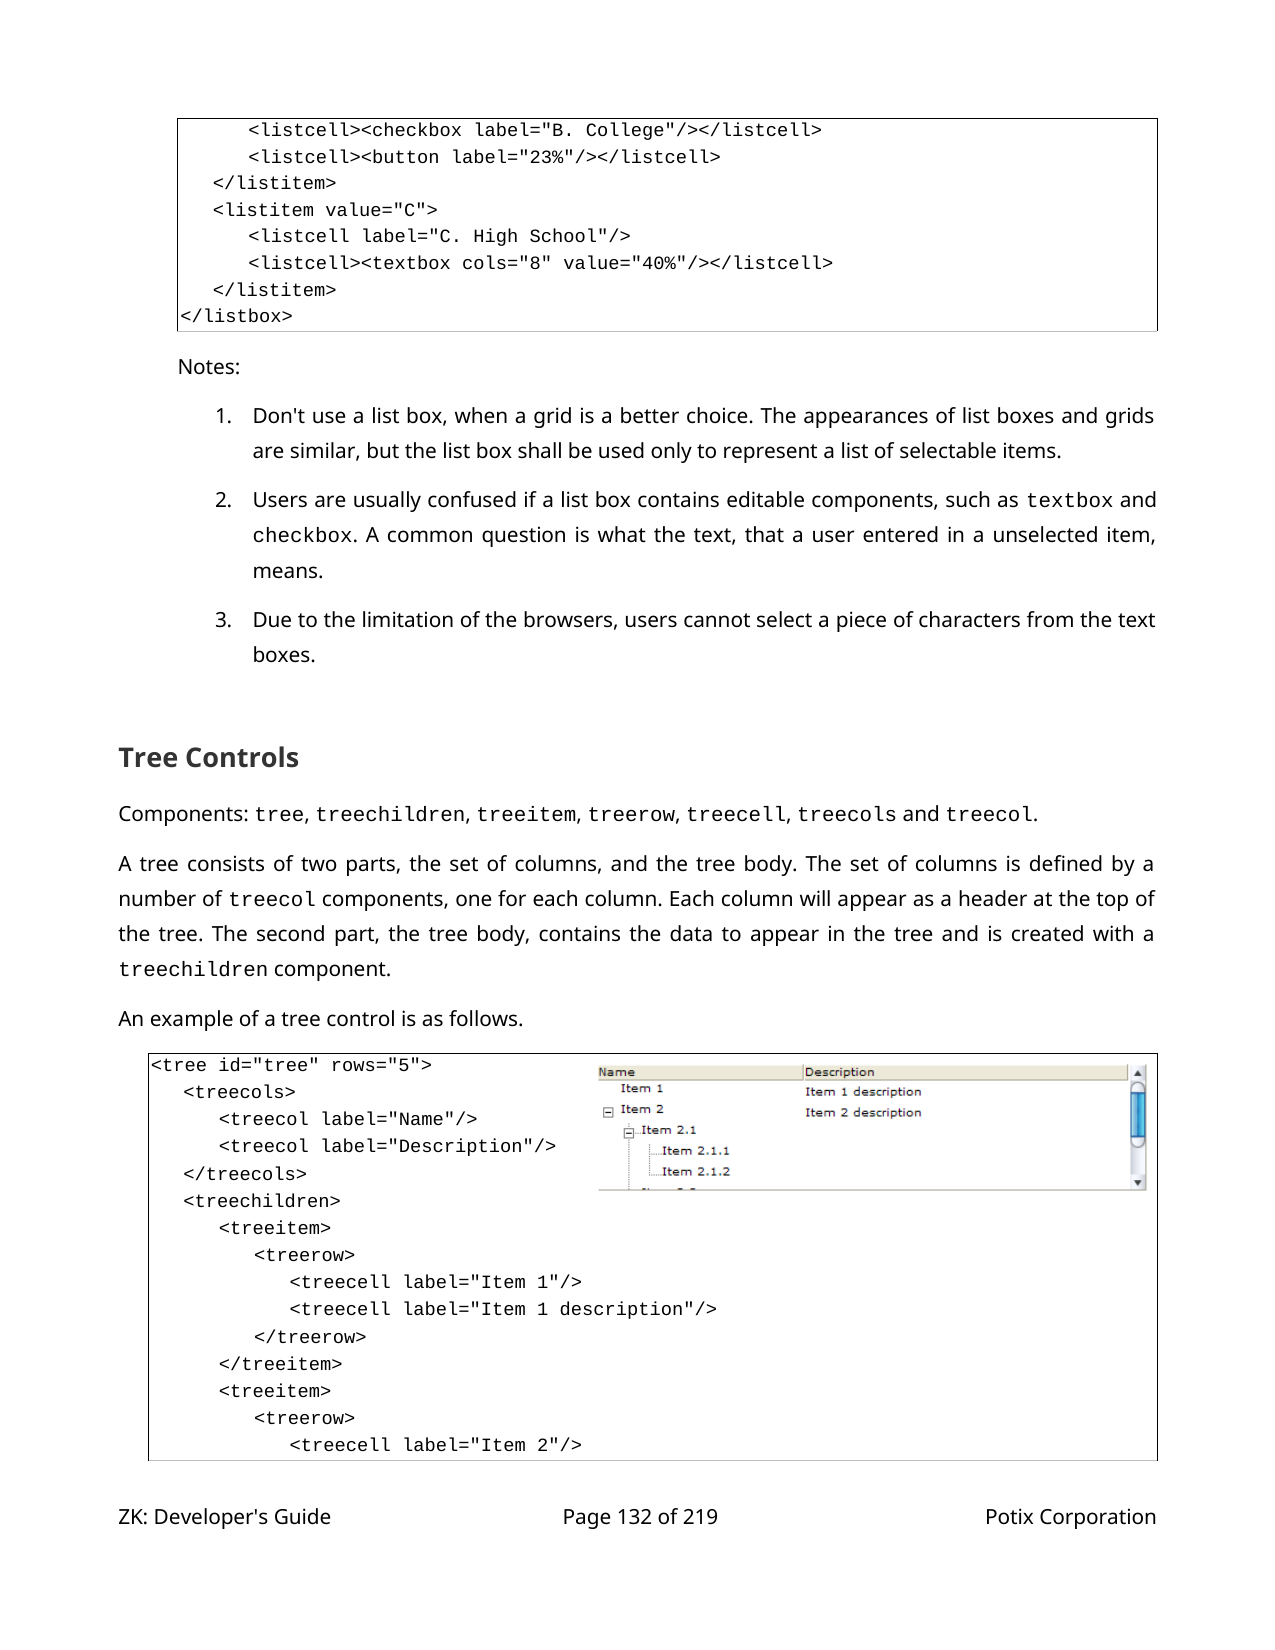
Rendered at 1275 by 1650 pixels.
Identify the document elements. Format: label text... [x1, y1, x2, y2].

list Users are usually confused if a list box contains editable components, such as textbox and checkbox. A common question is what the text, that a user entered in a unselected item, means. [215, 485, 1157, 584]
text Notes: [177, 352, 1157, 380]
text An example of a tree control is as follows. [118, 1004, 1157, 1032]
text <tree id="tree" rows="5"> [149, 1054, 1157, 1077]
text <treecell label="Item 1"/> [149, 1270, 1157, 1294]
text <treecols> [149, 1080, 594, 1104]
text <treerow> [149, 1243, 1157, 1267]
text Components: tree, treechildren, treeitem, treerow, treecell, treecols and treecol. [118, 799, 1157, 828]
text <listcell><checkbox label="B. College"/></listcell> <listcell><button label="23%"/></listcell> </listitem> <listitem value="C"> <listcell label="C. High School"/> <listcell><textbox cols="8" value="40%"/></listcell> </listitem> </listbox> [178, 119, 1157, 331]
list Due to the limitation of the browsers, users cannot select a piece of characters from the text boxes. [215, 605, 1157, 668]
text </treeitem> [149, 1352, 1157, 1376]
text <treecol label="Name"/> [149, 1107, 594, 1131]
text <treecol label="Description"/> [149, 1134, 594, 1158]
picture [594, 1062, 1150, 1193]
text <treechildren> [149, 1188, 1157, 1213]
list Don't use a list box, when a grid is a better choice. The appearances of list boxes and grids are similar, but the list box shall be used only to represent a list of selectable items. [215, 401, 1157, 464]
text <treeitem> [149, 1379, 1157, 1403]
text <treerow> [149, 1406, 1157, 1430]
text </treecols> [149, 1161, 594, 1186]
text </treerow> [149, 1324, 1157, 1349]
text A tree consists of two parts, the set of columns, and the tree body. The set of columns is defined by a number of treecol components, one for each column. Each column will appear as a header at the top of the tree. The second part, the tree body, contains the data to appear in the tree and is created with a treechildren component. [118, 849, 1157, 983]
text <treecell label="Item 1 description"/> [149, 1297, 1157, 1322]
subtitle Tree Controls [118, 739, 1157, 776]
text <treeitem> [149, 1216, 1157, 1240]
text <treecell label="Item 2"/> [149, 1433, 1157, 1460]
